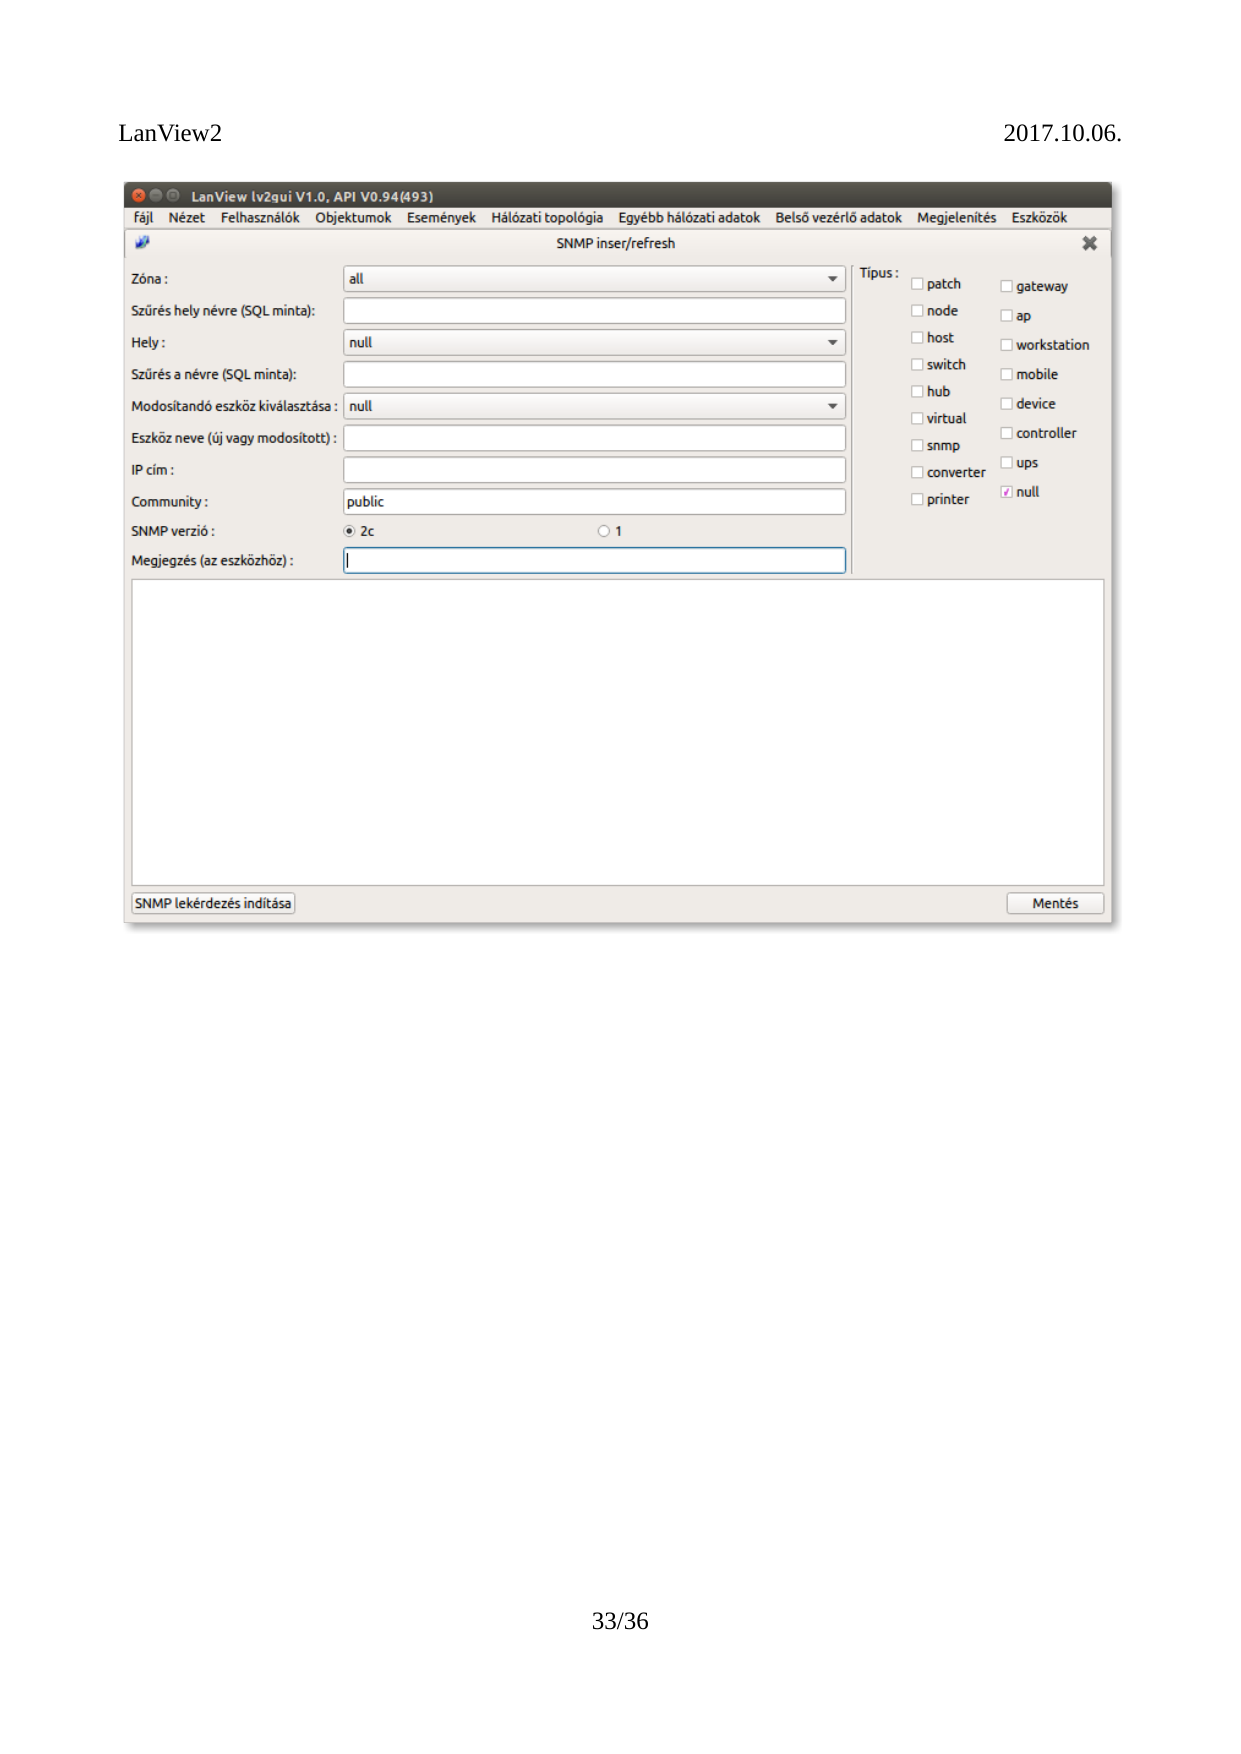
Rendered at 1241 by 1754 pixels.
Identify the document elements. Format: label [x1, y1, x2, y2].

picture [118, 177, 1123, 934]
